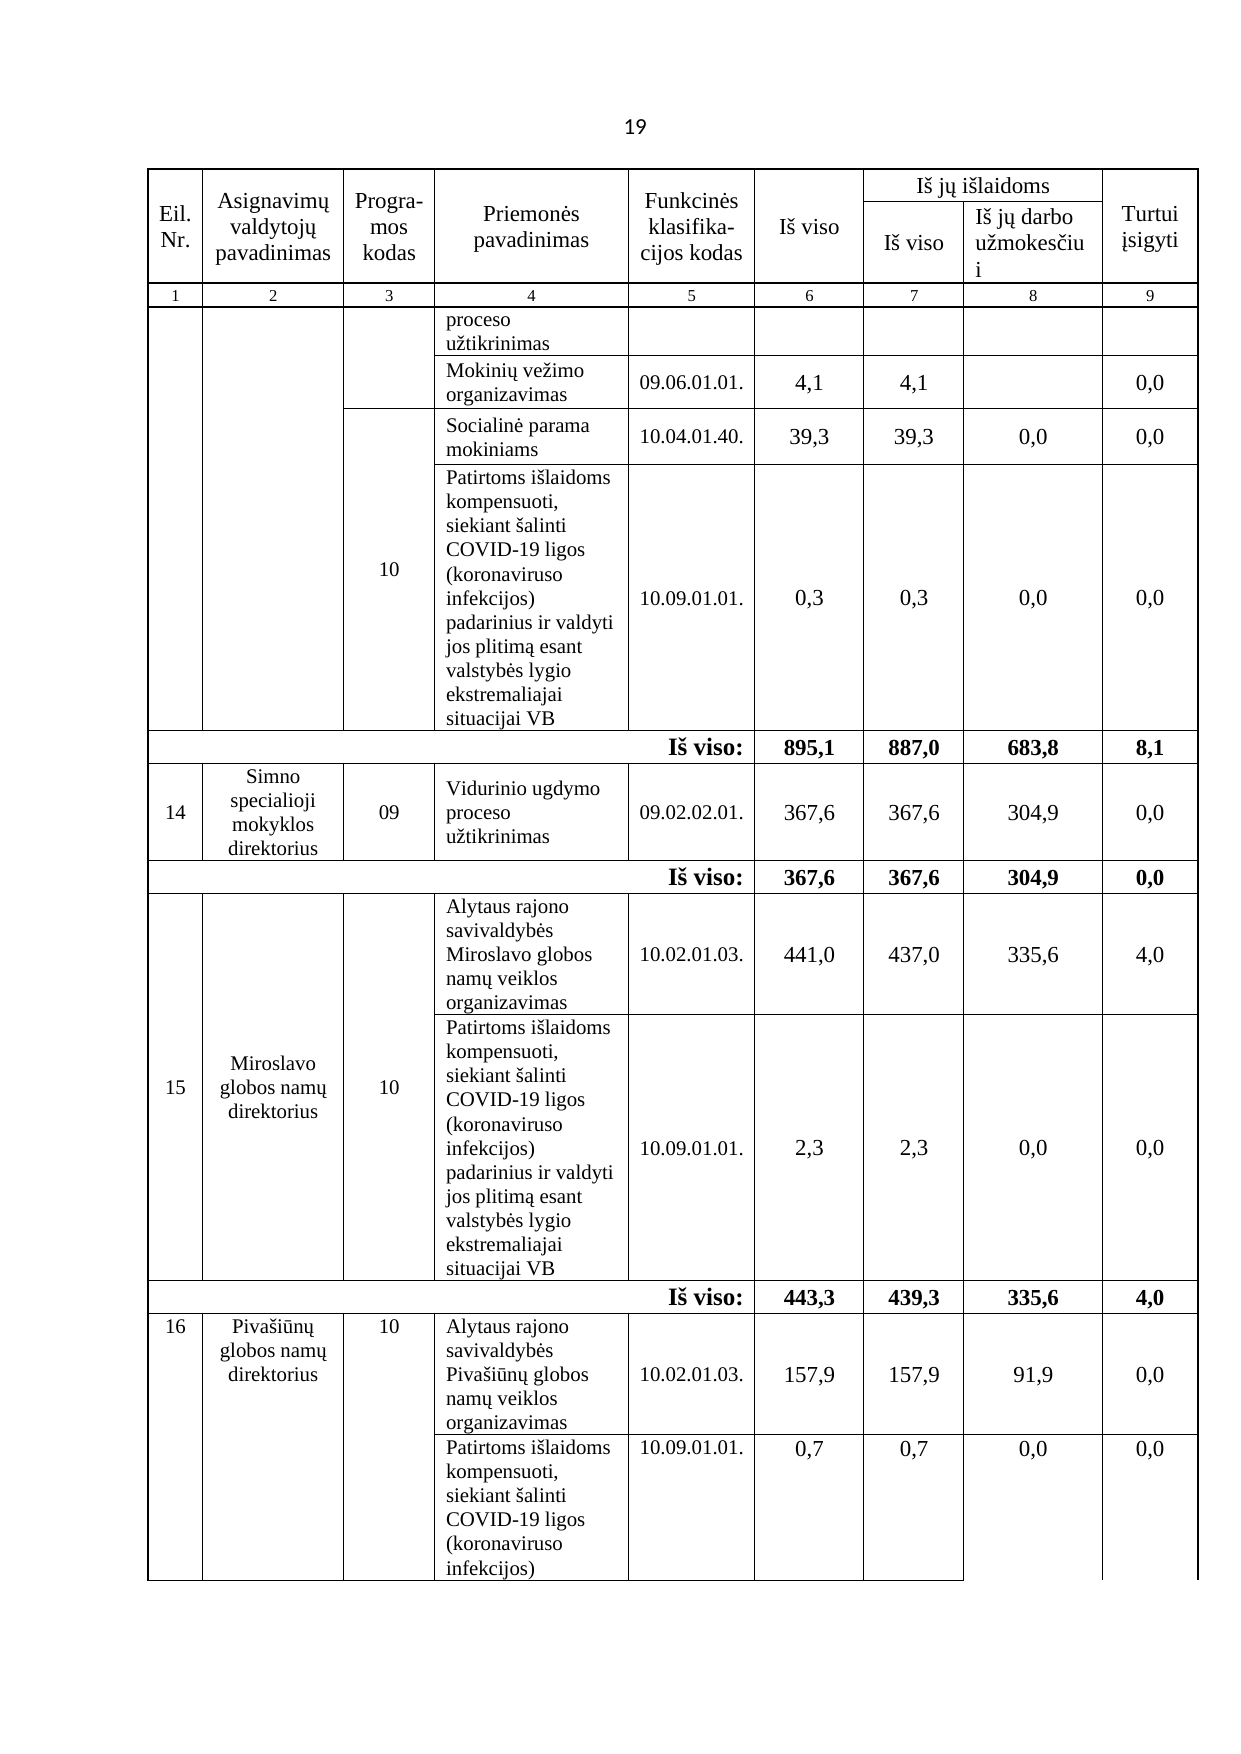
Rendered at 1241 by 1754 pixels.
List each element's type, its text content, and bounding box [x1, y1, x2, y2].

table_cell 443,3 [755, 1281, 863, 1313]
table_cell 157,9 [864, 1314, 963, 1434]
table_header Iš jų išlaidoms [864, 170, 1102, 201]
table_cell 1 [149, 284, 202, 306]
table_cell 2,3 [755, 1015, 863, 1280]
table_cell Iš viso: [149, 1281, 754, 1313]
table_cell 367,6 [864, 861, 963, 893]
table_cell 15 [149, 894, 202, 1280]
table_cell [629, 308, 754, 355]
table_cell 0,3 [755, 465, 863, 730]
table_cell Pivašiūnų globos namų direktorius [203, 1314, 343, 1579]
table_header Priemonės pavadinimas [435, 170, 628, 282]
table_cell Patirtoms išlaidoms kompensuoti, siekiant šalinti COVID-19 ligos (koronaviruso infekcijos) [435, 1435, 628, 1579]
table_cell Iš viso [864, 202, 963, 282]
table_cell Simno specialioji mokyklos direktorius [203, 764, 343, 860]
table_cell Socialinė parama mokiniams [435, 409, 628, 464]
table_cell 0,7 [755, 1435, 863, 1579]
table_cell 0,0 [1103, 861, 1197, 893]
table_cell 0,0 [1103, 1435, 1197, 1579]
table_cell 0,0 [964, 1435, 1102, 1579]
table_cell Alytaus rajono savivaldybės Miroslavo globos namų veiklos organizavimas [435, 894, 628, 1014]
table_cell 09.02.02.01. [629, 764, 754, 860]
table_cell 0,0 [1103, 1314, 1197, 1434]
table_cell 437,0 [864, 894, 963, 1014]
table_cell 4,1 [864, 356, 963, 408]
table_cell 5 [629, 284, 754, 306]
table_cell 10 [344, 409, 434, 730]
table_cell 887,0 [864, 731, 963, 763]
table_cell [964, 308, 1102, 355]
table_cell Iš viso: [149, 731, 754, 763]
table_cell Patirtoms išlaidoms kompensuoti, siekiant šalinti COVID-19 ligos (koronaviruso infekcijos) padarinius ir valdyti jos plitimą esant valstybės lygio ekstremaliajai situacijai VB [435, 465, 628, 730]
table_cell Alytaus rajono savivaldybės Pivašiūnų globos namų veiklos organizavimas [435, 1314, 628, 1434]
table_cell 0,0 [1103, 764, 1197, 860]
table_cell [864, 308, 963, 355]
table_header Turtui įsigyti [1103, 170, 1197, 282]
table_cell 335,6 [964, 894, 1102, 1014]
table_cell [203, 308, 343, 730]
table_cell Mokinių vežimo organizavimas [435, 356, 628, 408]
table_cell 683,8 [964, 731, 1102, 763]
table_cell Vidurinio ugdymo proceso užtikrinimas [435, 764, 628, 860]
table_cell 10 [344, 1314, 434, 1579]
table_cell 0,0 [1103, 1015, 1197, 1280]
table_cell Patirtoms išlaidoms kompensuoti, siekiant šalinti COVID-19 ligos (koronaviruso infekcijos) padarinius ir valdyti jos plitimą esant valstybės lygio ekstremaliajai situacijai VB [435, 1015, 628, 1280]
table_cell 8,1 [1103, 731, 1197, 763]
table_cell 367,6 [755, 861, 863, 893]
table_cell [755, 308, 863, 355]
table_cell 441,0 [755, 894, 863, 1014]
table_cell 09 [344, 764, 434, 860]
table_cell proceso užtikrinimas [435, 308, 628, 355]
table_cell 6 [755, 284, 863, 306]
table_cell Miroslavo globos namų direktorius [203, 894, 343, 1280]
table_cell 0,0 [964, 409, 1102, 464]
table_cell 4,1 [755, 356, 863, 408]
table_header Iš viso [755, 170, 863, 282]
table_cell 0,0 [964, 465, 1102, 730]
table_cell 0,0 [1103, 356, 1197, 408]
table_cell 2 [203, 284, 343, 306]
table_cell Iš jų darbo užmokesčiui [964, 202, 1102, 282]
table_header Asignavimų valdytojų pavadinimas [203, 170, 343, 282]
table_cell 4,0 [1103, 894, 1197, 1014]
table_cell 367,6 [864, 764, 963, 860]
table_cell 16 [149, 1314, 202, 1579]
table_cell [964, 356, 1102, 408]
table_cell 10.09.01.01. [629, 1435, 754, 1579]
table_cell 304,9 [964, 861, 1102, 893]
table_cell 39,3 [864, 409, 963, 464]
table_cell Iš viso: [149, 861, 754, 893]
table_cell 91,9 [964, 1314, 1102, 1434]
table_cell 0,3 [864, 465, 963, 730]
table_cell 7 [864, 284, 963, 306]
table_cell 0,0 [964, 1015, 1102, 1280]
table_cell 304,9 [964, 764, 1102, 860]
table_header Funkcinės klasifika-cijos kodas [629, 170, 754, 282]
table_cell 0,0 [1103, 409, 1197, 464]
table_cell 3 [344, 284, 434, 306]
table_cell 10.02.01.03. [629, 894, 754, 1014]
table_cell 4,0 [1103, 1281, 1197, 1313]
table_cell 2,3 [864, 1015, 963, 1280]
table_cell 367,6 [755, 764, 863, 860]
table_cell 335,6 [964, 1281, 1102, 1313]
table_cell [1103, 308, 1197, 355]
table_cell 0,0 [1103, 465, 1197, 730]
table_cell 4 [435, 284, 628, 306]
table_cell 10.09.01.01. [629, 1015, 754, 1280]
table_cell 09.06.01.01. [629, 356, 754, 408]
table_header Progra-mos kodas [344, 170, 434, 282]
table_cell 439,3 [864, 1281, 963, 1313]
table_cell 157,9 [755, 1314, 863, 1434]
table_cell 9 [1103, 284, 1197, 306]
table_cell [344, 308, 434, 408]
table_cell 10.02.01.03. [629, 1314, 754, 1434]
table_header Eil. Nr. [149, 170, 202, 282]
table_cell 39,3 [755, 409, 863, 464]
table_cell 14 [149, 764, 202, 860]
table_cell 8 [964, 284, 1102, 306]
table_cell 0,7 [864, 1435, 963, 1579]
table_cell 895,1 [755, 731, 863, 763]
table_cell 10 [344, 894, 434, 1280]
table_cell [149, 308, 202, 730]
table_cell 10.04.01.40. [629, 409, 754, 464]
table_cell 10.09.01.01. [629, 465, 754, 730]
